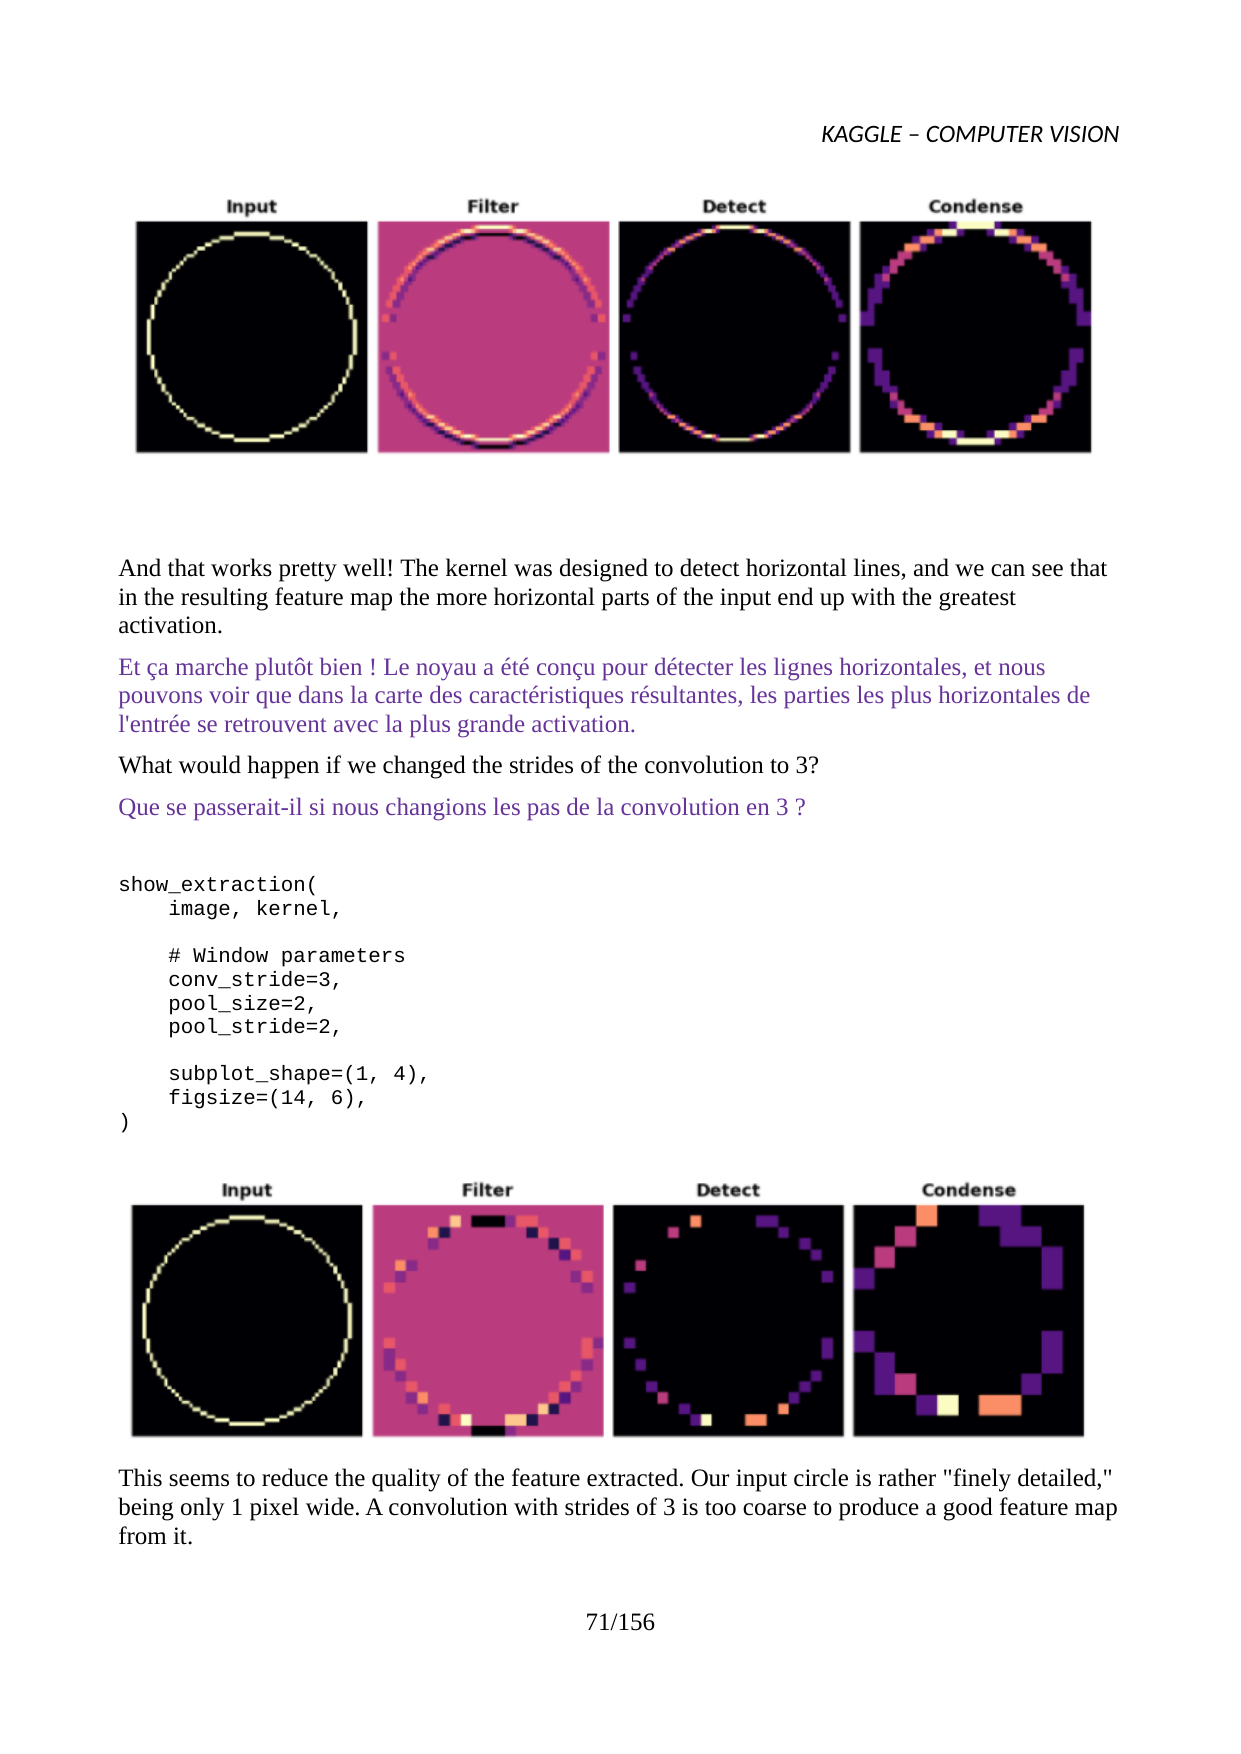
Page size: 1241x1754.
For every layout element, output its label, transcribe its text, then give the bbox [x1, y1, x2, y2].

text What would happen if we changed the strides of the convolution to 3? [118, 751, 1122, 779]
text pool_size=2, [118, 992, 1122, 1016]
text This seems to reduce the quality of the feature extracted. Our input circle is rather "finely detailed," being only 1 pixel wide. A convolution with strides of 3 is too coarse to produce a good feature map from it. [118, 1464, 1122, 1550]
text conv_stride=3, [118, 969, 1122, 992]
text # Window parameters [118, 945, 1122, 969]
picture [118, 178, 1122, 483]
text And that works pretty well! The kernel was designed to detect horizontal lines, and we can see that in the resulting feature map the more horizontal parts of the input end up with the greatest activation. [118, 553, 1122, 639]
text ) [118, 1111, 1122, 1134]
text pool_stride=2, [118, 1016, 1122, 1040]
picture [118, 1163, 1122, 1464]
text Et ça marche plutôt bien ! Le noyau a été conçu pour détecter les lignes horizontales, et nous pouvons voir que dans la carte des caractéristiques résultantes, les parties les plus horizontales de l'entrée se retrouvent avec la plus grande activation. [118, 652, 1122, 738]
text figsize=(14, 6), [118, 1087, 1122, 1111]
text image, kernel, [118, 898, 1122, 922]
text show_extraction( [118, 874, 1122, 898]
text Que se passerait-il si nous changions les pas de la convolution en 3 ? [118, 792, 1122, 821]
text subplot_shape=(1, 4), [118, 1063, 1122, 1087]
